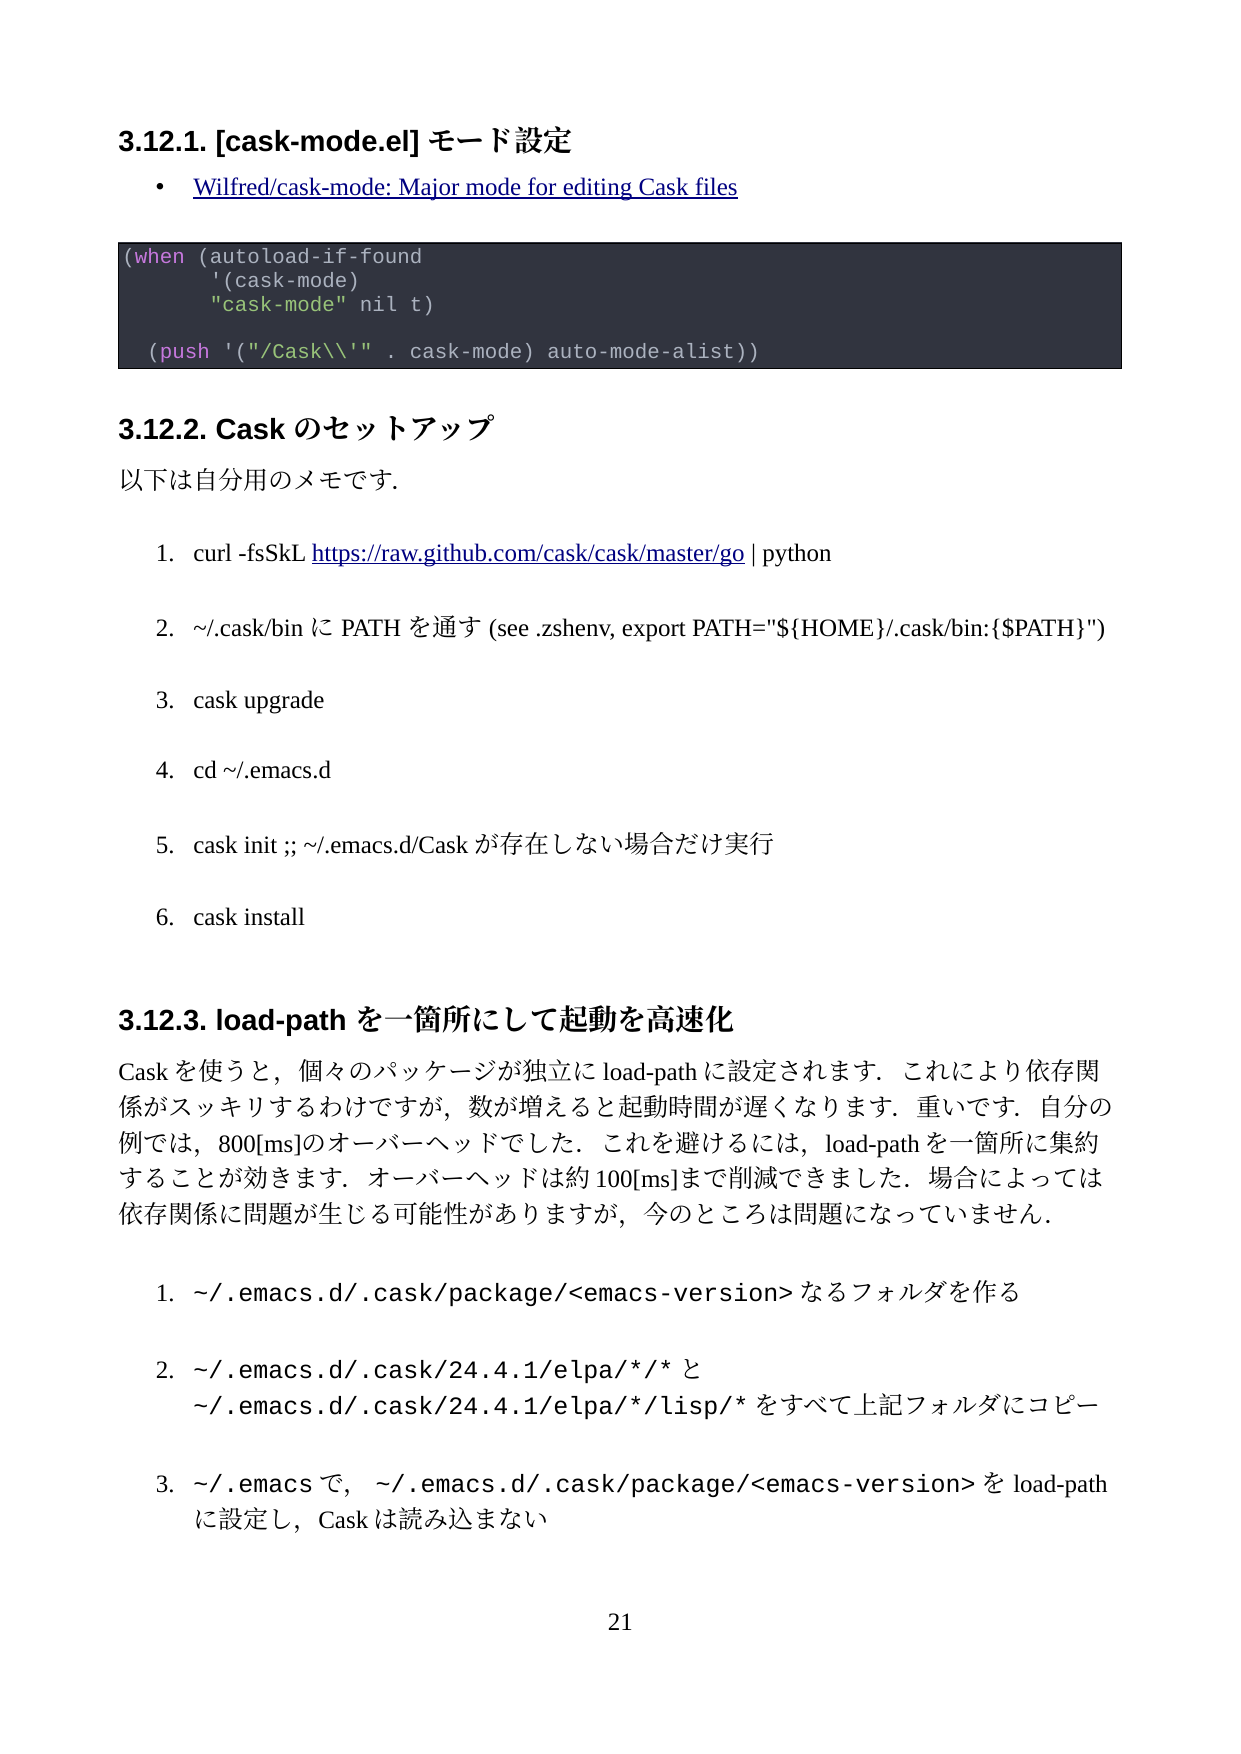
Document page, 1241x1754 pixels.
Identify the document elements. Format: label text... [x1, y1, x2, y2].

list cask install [156, 902, 1122, 959]
subtitle Cask のセットアップ [118, 406, 1122, 448]
text (when (autoload-if-found [119, 244, 1121, 266]
list ~/.cask/bin に PATH を通す (see .zshenv, export PATH="${HOME}/.cask/bin:{$PATH}") [156, 608, 1122, 672]
list cask init ;; ~/.emacs.d/Cask が存在しない場合だけ実行 [156, 825, 1122, 889]
text Caskを使うと，個々のパッケージが独立にload-pathに設定されます．これにより依存関係がスッキリするわけですが，数が増えると起動時間が遅くなります．重いです．自分の例では，800[ms]のオーバーヘッドでした．これを避けるには，load-pathを一箇所に集約することが効きます．オーバーヘッドは約100[ms]まで削減できました．場合によっては依存関係に問題が生じる可能性がありますが，今のところは問題になっていません． [118, 1051, 1122, 1260]
list curl -fsSkL https://raw.github.com/cask/cask/master/go | python [156, 538, 1122, 595]
text "cask-mode" nil t) [119, 290, 1121, 313]
list ~/.emacs.d/.cask/package/<emacs-version> なるフォルダを作る [156, 1272, 1122, 1337]
subtitle load-path を一箇所にして起動を高速化 [118, 997, 1122, 1039]
text '(cask-mode) [119, 266, 1121, 290]
list Wilfred/cask-mode: Major mode for editing Cask files [156, 172, 1122, 230]
list cask upgrade [156, 685, 1122, 742]
text 以下は自分用のメモです． [118, 460, 1122, 525]
list cd ~/.emacs.d [156, 755, 1122, 812]
subtitle [cask-mode.el] モード設定 [118, 118, 1122, 160]
list ~/.emacs で， ~/.emacs.d/.cask/package/<emacs-version> を load-path に設定し，Caskは読み込まない [156, 1463, 1122, 1564]
text (push '("/Cask\\'" . cask-mode) auto-mode-alist)) [119, 337, 1121, 368]
list ~/.emacs.d/.cask/24.4.1/elpa/*/* と ~/.emacs.d/.cask/24.4.1/elpa/*/lisp/* をすべて上記フォルダにコピー [156, 1350, 1122, 1451]
